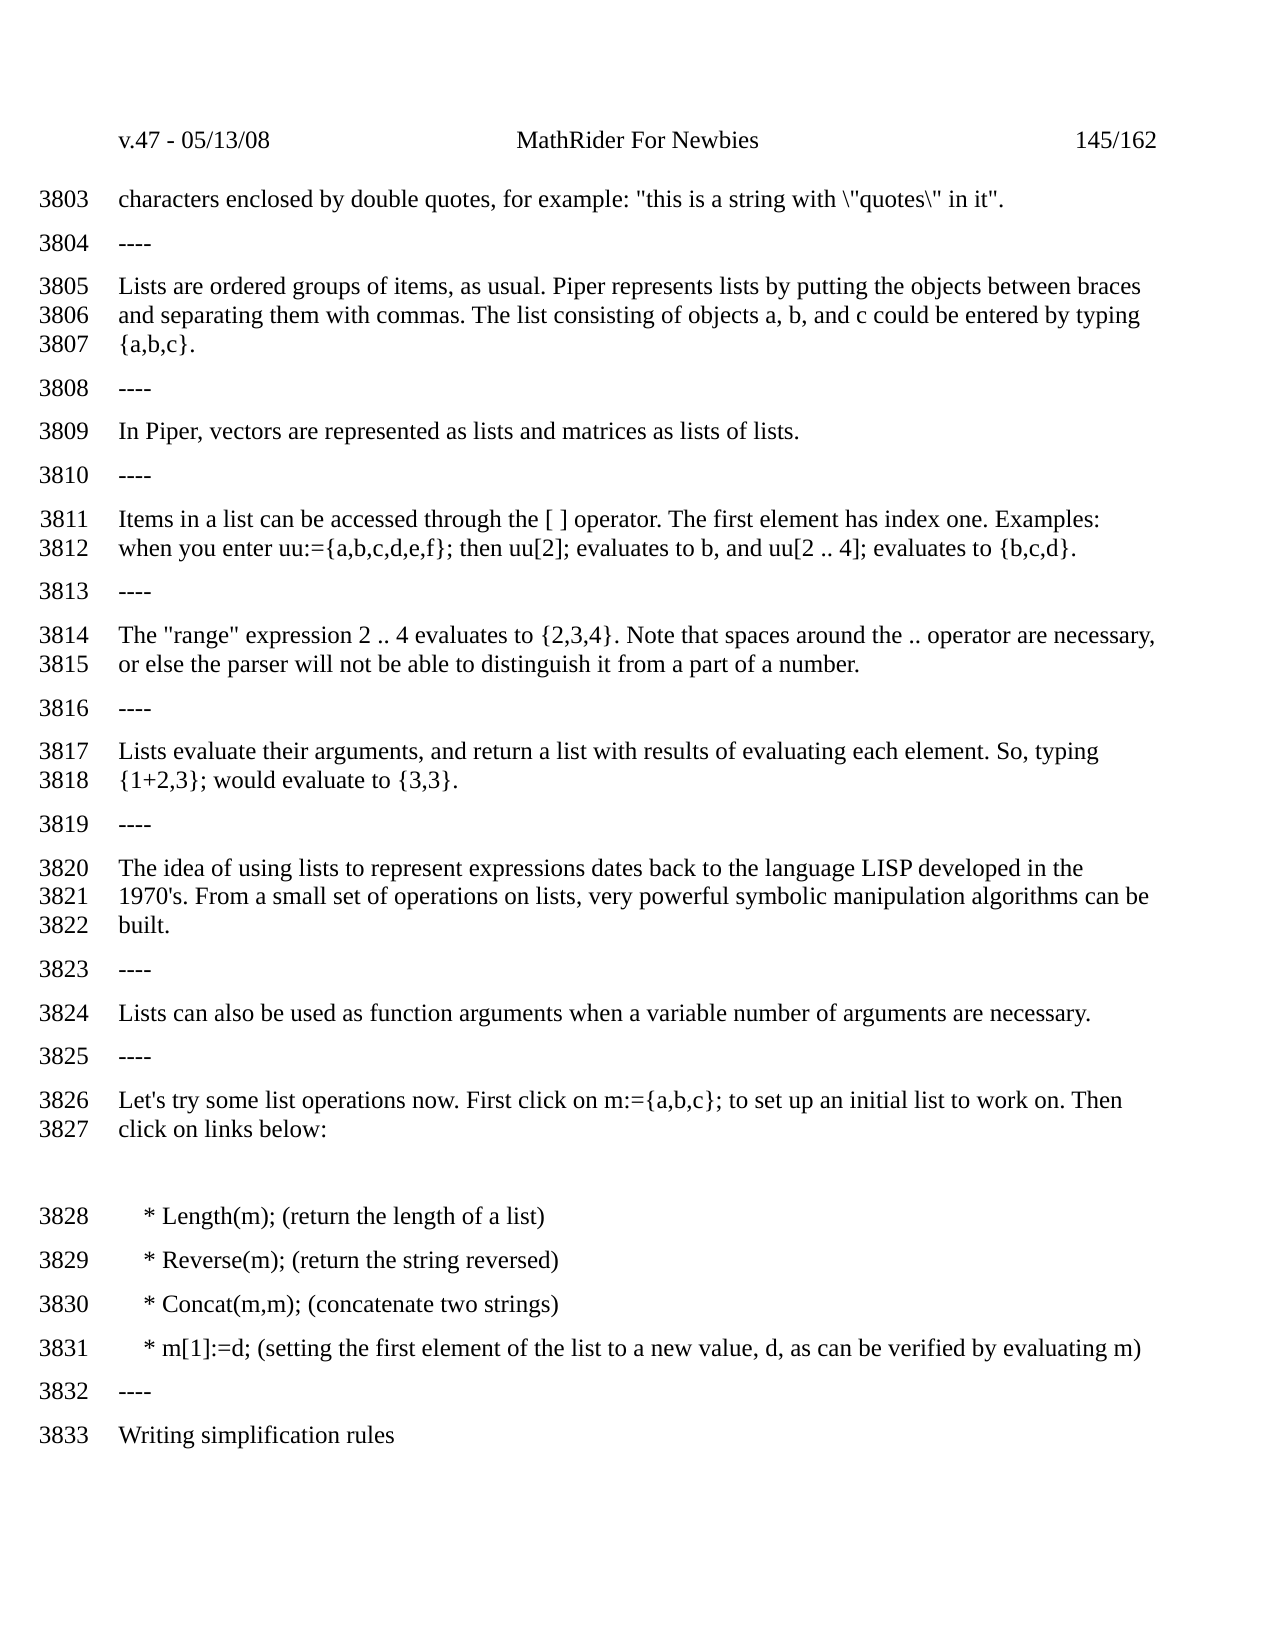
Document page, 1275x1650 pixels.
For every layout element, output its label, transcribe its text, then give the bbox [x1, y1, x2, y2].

text ---- [118, 809, 1157, 838]
text ---- [118, 1041, 1157, 1070]
text ---- [118, 228, 1157, 256]
text Writing simplification rules [118, 1420, 1157, 1449]
text * Reverse(m); (return the string reversed) [118, 1245, 1157, 1274]
text Lists are ordered groups of items, as usual. Piper represents lists by putting the objects between braces and separating them with commas. The list consisting of objects a, b, and c could be entered by typing {a,b,c}. [118, 271, 1157, 358]
text ---- [118, 1376, 1157, 1405]
text Items in a list can be accessed through the [ ] operator. The first element has index one. Examples: when you enter uu:={a,b,c,d,e,f}; then uu[2]; evaluates to b, and uu[2 .. 4]; evaluates to {b,c,d}. [118, 504, 1157, 561]
text ---- [118, 954, 1157, 983]
text ---- [118, 373, 1157, 401]
text * Length(m); (return the length of a list) [118, 1201, 1157, 1230]
text * Concat(m,m); (concatenate two strings) [118, 1289, 1157, 1318]
text In Piper, vectors are represented as lists and matrices as lists of lists. [118, 416, 1157, 445]
text characters enclosed by double quotes, for example: "this is a string with \"quotes\" in it". [118, 184, 1157, 213]
text ---- [118, 576, 1157, 605]
text Let's try some list operations now. First click on m:={a,b,c}; to set up an initial list to work on. Then click on links below: [118, 1085, 1157, 1143]
text The idea of using lists to represent expressions dates back to the language LISP developed in the 1970's. From a small set of operations on lists, very powerful symbolic manipulation algorithms can be built. [118, 853, 1157, 939]
text ---- [118, 460, 1157, 489]
text The "range" expression 2 .. 4 evaluates to {2,3,4}. Note that spaces around the .. operator are necessary, or else the parser will not be able to distinguish it from a part of a number. [118, 620, 1157, 678]
text ---- [118, 693, 1157, 721]
text Lists can also be used as function arguments when a variable number of arguments are necessary. [118, 998, 1157, 1026]
text * m[1]:=d; (setting the first element of the list to a new value, d, as can be verified by evaluating m) [118, 1333, 1157, 1361]
text Lists evaluate their arguments, and return a list with results of evaluating each element. So, typing {1+2,3}; would evaluate to {3,3}. [118, 736, 1157, 794]
